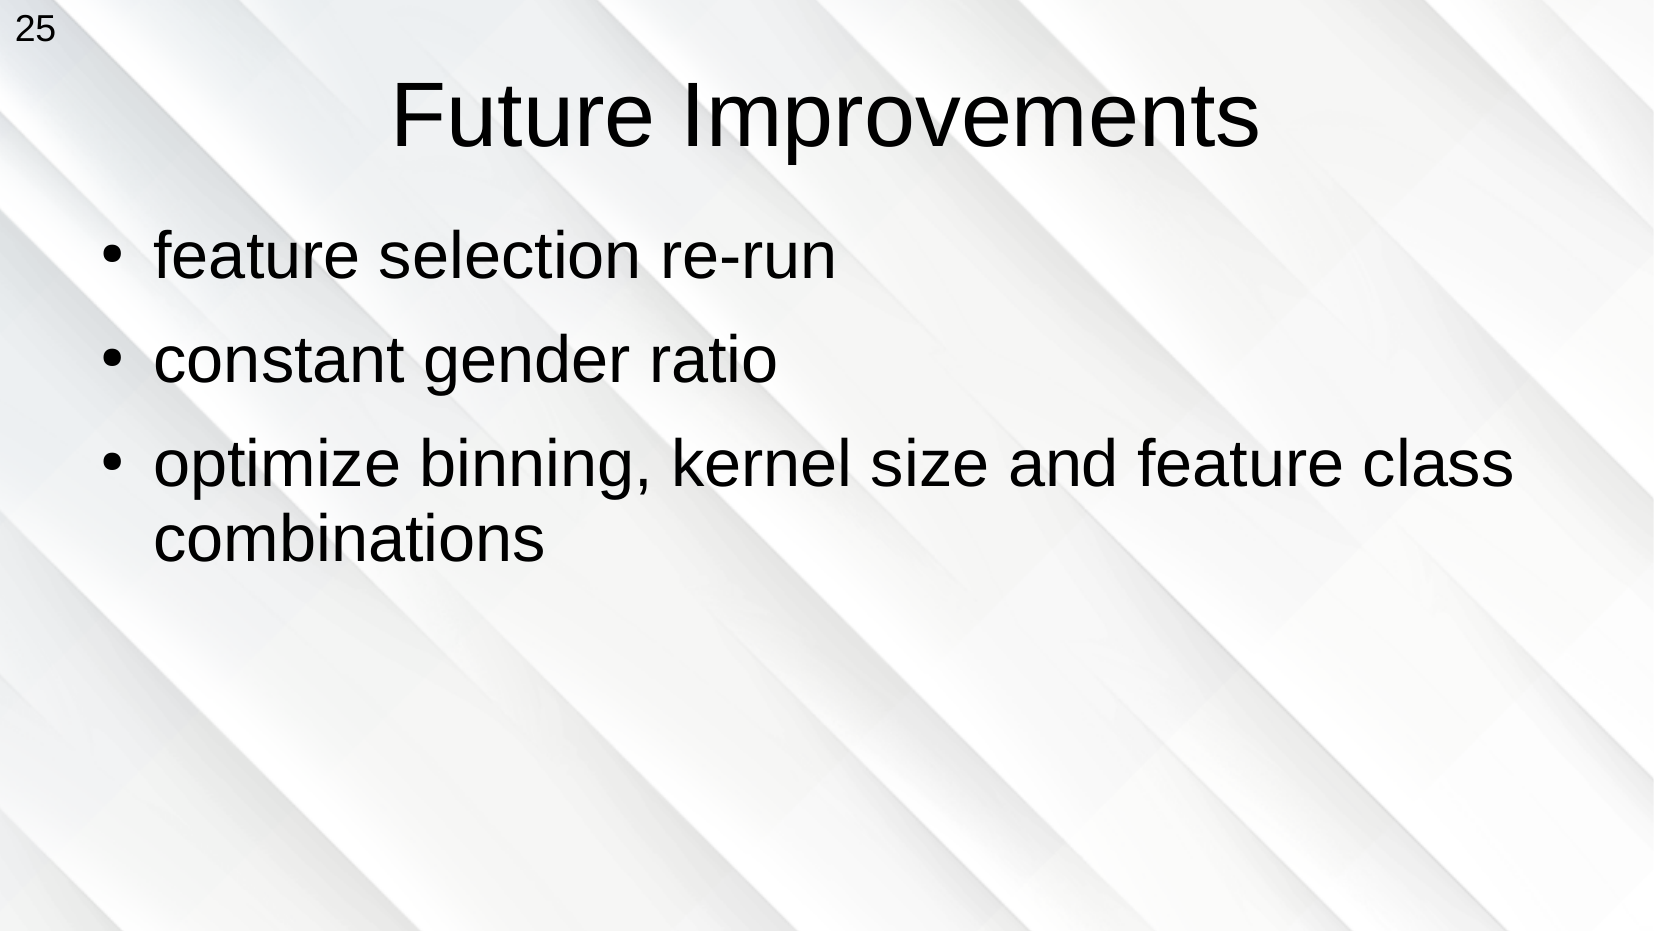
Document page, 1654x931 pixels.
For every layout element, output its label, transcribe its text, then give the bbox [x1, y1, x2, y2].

list feature selection re-run constant gender ratio optimize binning, kernel size and feature class combinations [82, 217, 1571, 758]
title Future Improvements [82, 37, 1571, 193]
picture [0, 0, 1654, 931]
